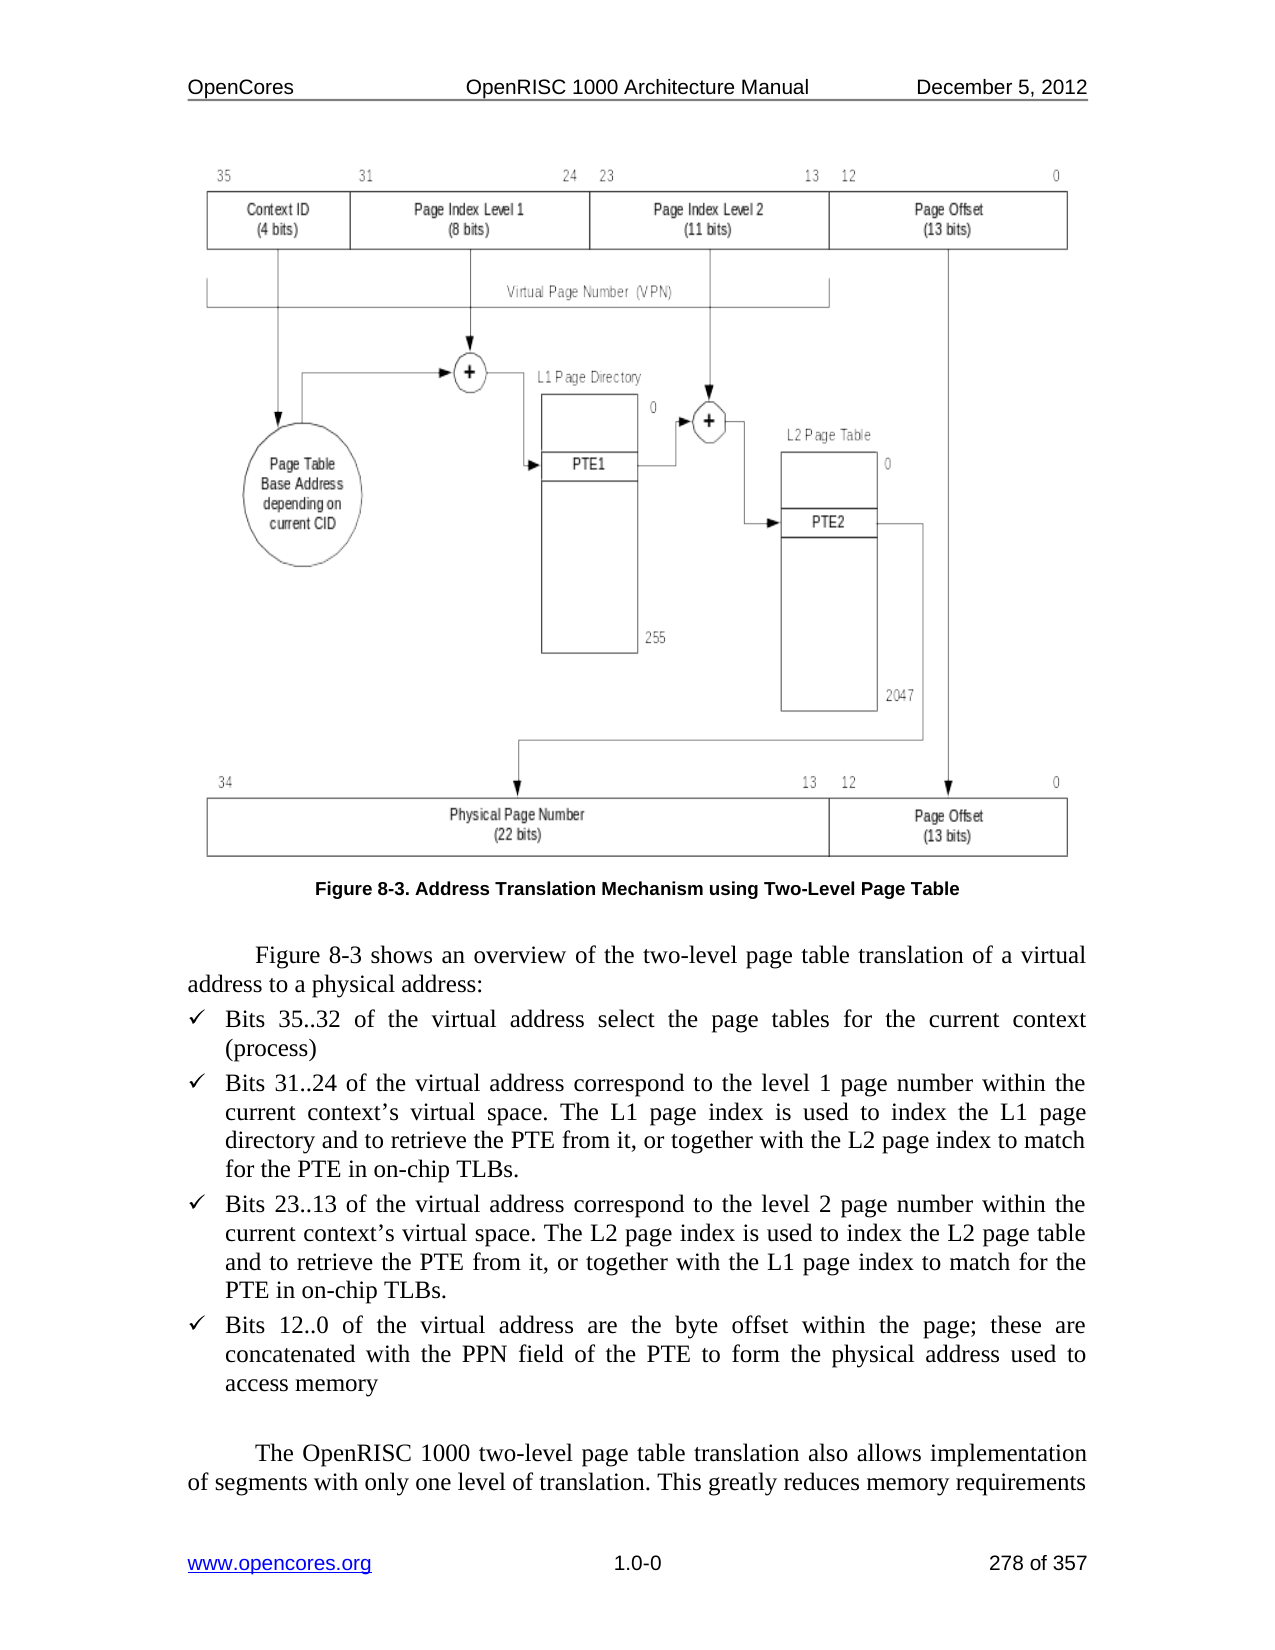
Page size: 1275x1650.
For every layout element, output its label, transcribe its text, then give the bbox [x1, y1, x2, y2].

list Bits 23..13 of the virtual address correspond to the level 2 page number within the current context’s virtual space. The L2 page index is used to index the L2 page table and to retrieve the PTE from it, or together with the L1 page index to match for the PTE in on-chip TLBs. [187, 1189, 1087, 1304]
text The OpenRISC 1000 two-level page table translation also allows implementation of segments with only one level of translation. This greatly reduces memory requirements [187, 1438, 1087, 1496]
list Bits 12..0 of the virtual address are the byte offset within the page; these are concatenated with the PPN field of the PTE to form the physical address used to access memory [187, 1311, 1087, 1397]
text Figure 8-3. Address Translation Mechanism using Two-Level Page Table [187, 878, 1087, 899]
text Figure 8-3 shows an overview of the two-level page table translation of a virtual address to a physical address: [187, 941, 1087, 998]
list Bits 31..24 of the virtual address correspond to the level 1 page number within the current context’s virtual space. The L1 page index is used to index the L1 page directory and to retrieve the PTE from it, or together with the L2 page index to match for the PTE in on-chip TLBs. [187, 1068, 1087, 1183]
list Bits 35..32 of the virtual address select the page tables for the current context (process) [187, 1004, 1087, 1062]
